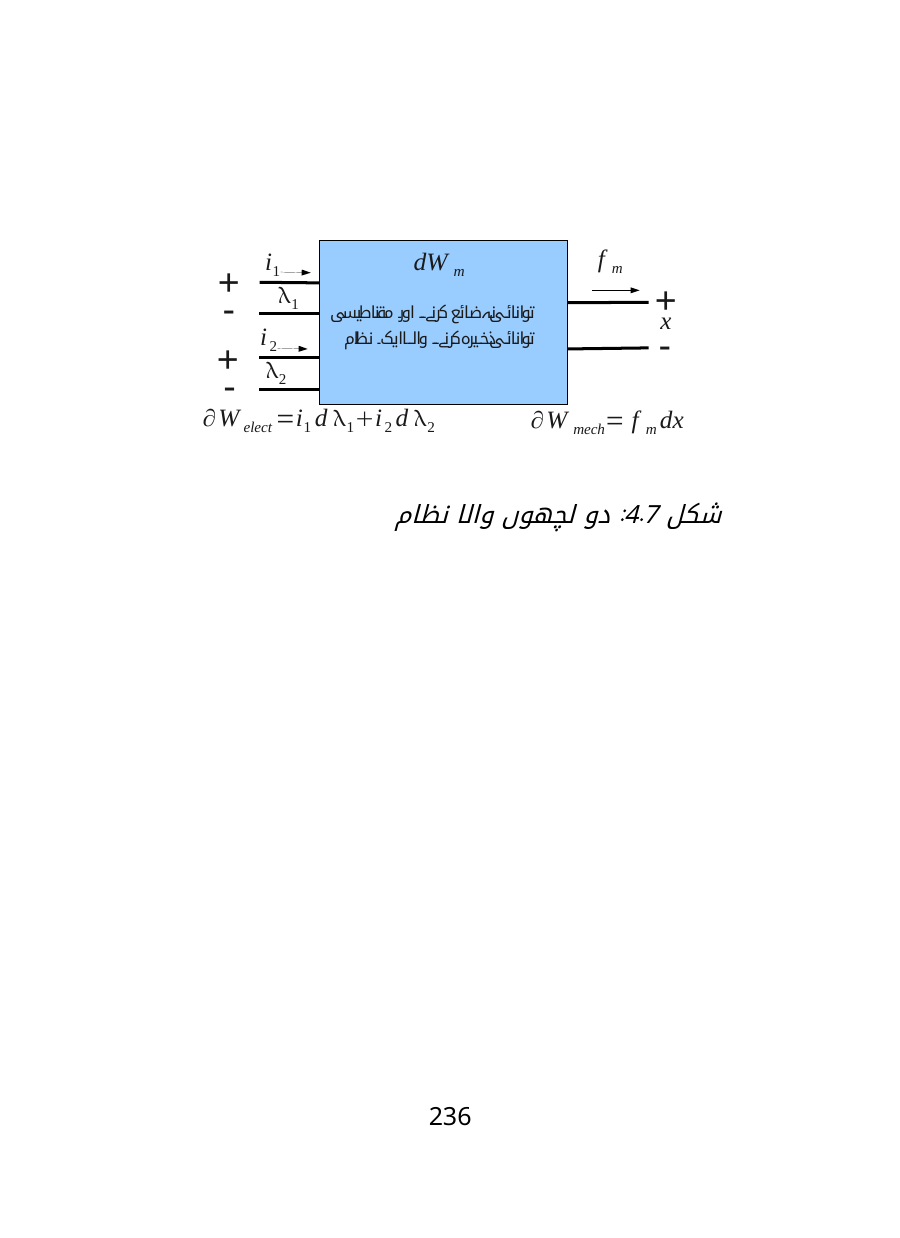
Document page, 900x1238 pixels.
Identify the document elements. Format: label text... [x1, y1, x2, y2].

text شکل 4.7: دو لچھوں والا نظام [179, 181, 721, 539]
